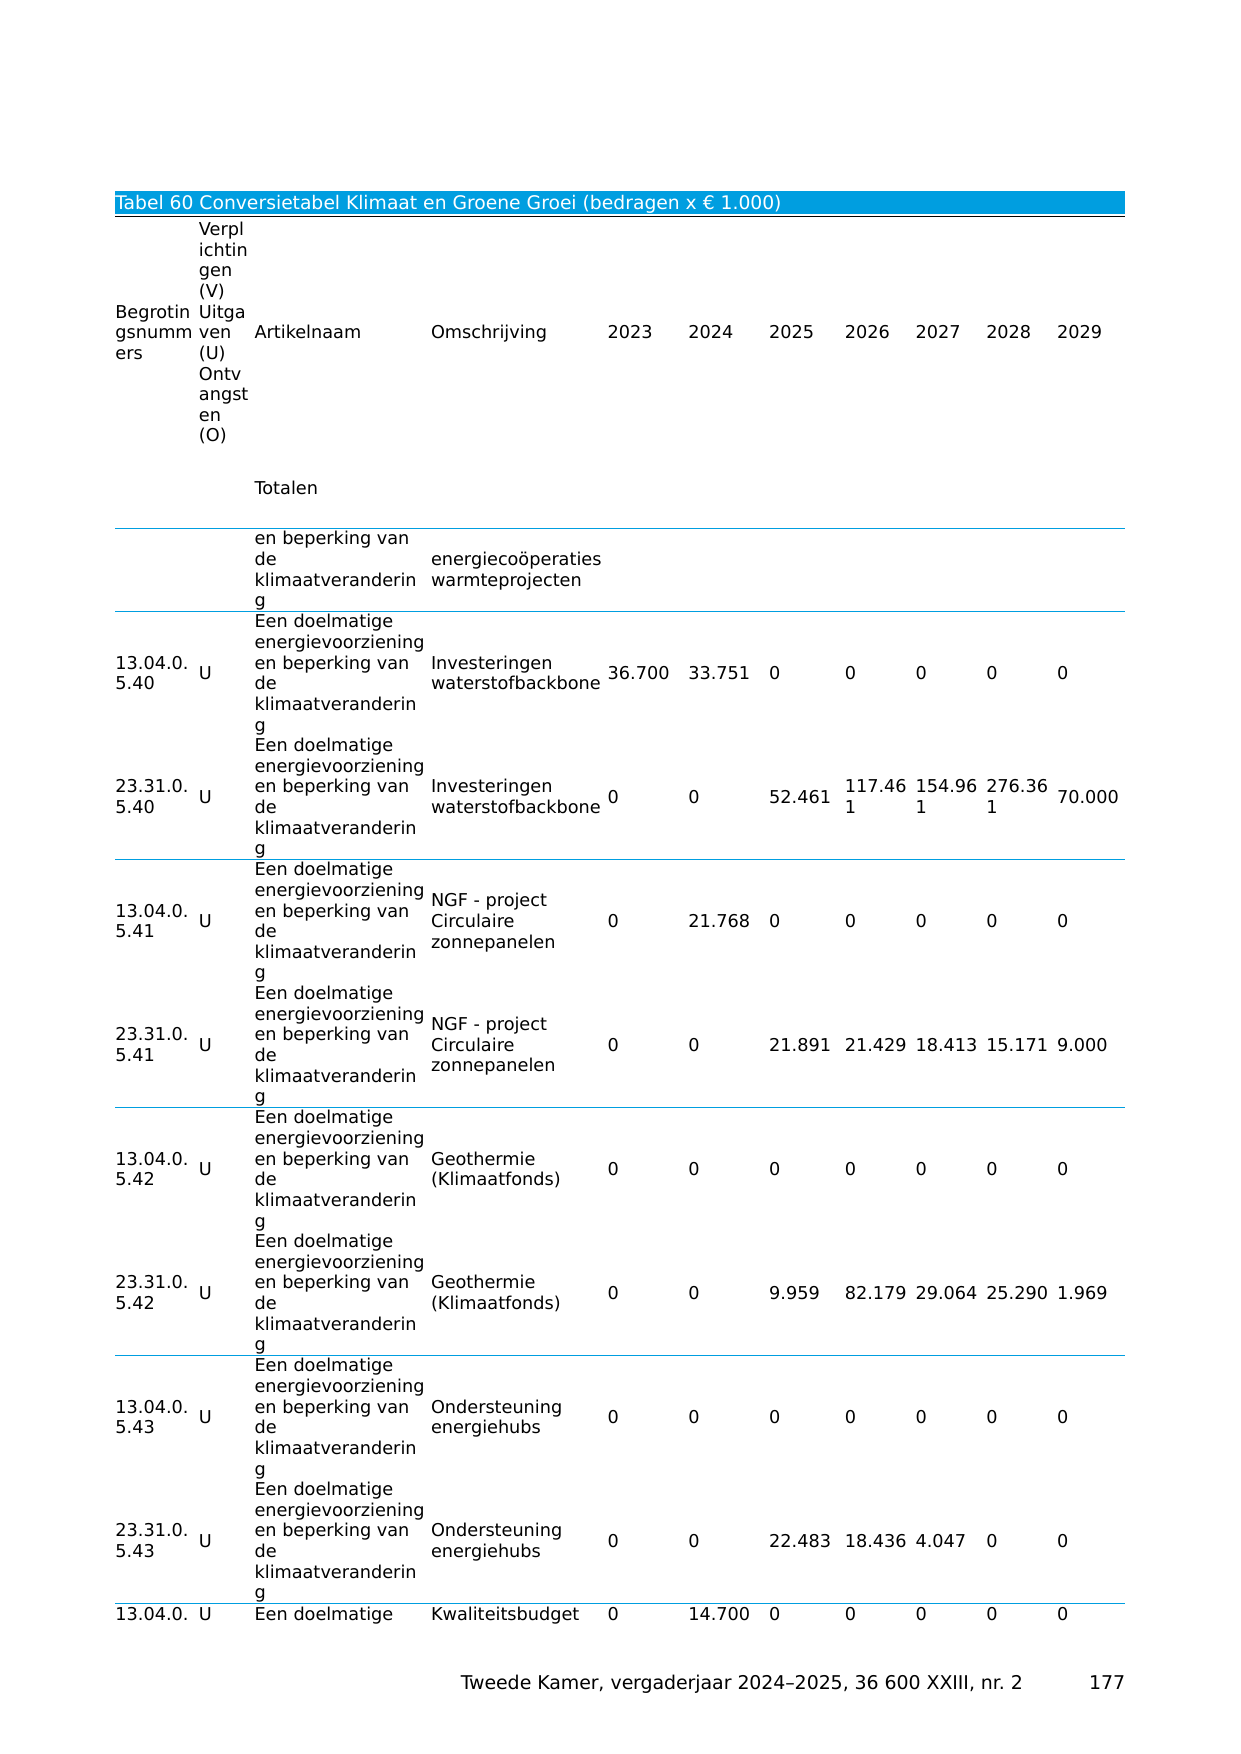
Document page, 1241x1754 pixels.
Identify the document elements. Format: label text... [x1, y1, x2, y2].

table_cell [766, 529, 842, 611]
table_cell 0 [913, 1108, 983, 1231]
table_cell 25.290 [983, 1231, 1054, 1355]
table_cell 0 [766, 1356, 842, 1479]
table_cell 0 [913, 612, 983, 735]
table_cell Ondersteuning energiehubs [428, 1479, 604, 1603]
table_cell U [196, 860, 251, 983]
table_cell Een doelmatige energievoorziening en beperking van de klimaatverandering [251, 735, 428, 859]
table_cell [115, 449, 196, 475]
table_cell Een doelmatige [251, 1604, 428, 1624]
table_cell 0 [842, 612, 912, 735]
table_cell [685, 449, 766, 475]
table_cell 13.04.0.5.41 [115, 860, 196, 983]
table_cell 23.31.0.5.42 [115, 1231, 196, 1355]
table_cell Een doelmatige energievoorziening en beperking van de klimaatverandering [251, 1108, 428, 1231]
table_cell [913, 449, 983, 475]
table_cell [685, 502, 766, 528]
table_cell Omschrijving [428, 217, 604, 449]
table_cell [1054, 475, 1125, 502]
table_cell [1054, 529, 1125, 611]
table_cell 2023 [605, 217, 685, 449]
table_cell 23.31.0.5.40 [115, 735, 196, 859]
table_cell U [196, 1479, 251, 1603]
table_cell 2029 [1054, 217, 1125, 449]
table_cell [842, 475, 912, 502]
table_cell 13.04.0.5.43 [115, 1356, 196, 1479]
table_cell U [196, 1356, 251, 1479]
table_cell [983, 475, 1054, 502]
table_cell 13.04.0. [115, 1604, 196, 1624]
table_cell 0 [913, 1356, 983, 1479]
table_cell 0 [842, 1604, 912, 1624]
table_cell 29.064 [913, 1231, 983, 1355]
table_cell Een doelmatige energievoorziening en beperking van de klimaatverandering [251, 1231, 428, 1355]
table_cell 21.891 [766, 983, 842, 1107]
table_cell 9.000 [1054, 983, 1125, 1107]
table_cell Een doelmatige energievoorziening en beperking van de klimaatverandering [251, 1356, 428, 1479]
table_cell 0 [685, 1479, 766, 1603]
table_cell [913, 529, 983, 611]
table_cell U [196, 735, 251, 859]
table_cell [913, 502, 983, 528]
table_cell [766, 475, 842, 502]
table_cell [196, 449, 251, 475]
table_cell 0 [685, 983, 766, 1107]
table_cell 0 [983, 1604, 1054, 1624]
table_cell Een doelmatige energievoorziening en beperking van de klimaatverandering [251, 612, 428, 735]
table_cell Artikelnaam [251, 217, 428, 449]
table_cell 0 [605, 983, 685, 1107]
table_cell 36.700 [605, 612, 685, 735]
table_cell 0 [983, 1108, 1054, 1231]
table_cell NGF - project Circulaire zonnepanelen [428, 860, 604, 983]
table_cell [766, 449, 842, 475]
table_cell [605, 502, 685, 528]
table_cell 0 [1054, 612, 1125, 735]
table_cell [115, 502, 196, 528]
table_cell Een doelmatige energievoorziening en beperking van de klimaatverandering [251, 1479, 428, 1603]
table_cell 0 [913, 860, 983, 983]
table_cell [685, 529, 766, 611]
table_cell [842, 529, 912, 611]
table_cell 70.000 [1054, 735, 1125, 859]
table_cell [842, 449, 912, 475]
table_cell 0 [685, 735, 766, 859]
table_cell 21.429 [842, 983, 912, 1107]
table_cell [983, 529, 1054, 611]
table_cell 52.461 [766, 735, 842, 859]
table_cell 0 [842, 860, 912, 983]
table_cell 15.171 [983, 983, 1054, 1107]
table_cell 1.969 [1054, 1231, 1125, 1355]
table_cell 0 [685, 1231, 766, 1355]
table_cell 0 [842, 1108, 912, 1231]
table_cell 0 [842, 1356, 912, 1479]
table_cell 0 [766, 1604, 842, 1624]
table_cell [196, 475, 251, 502]
table_cell 18.436 [842, 1479, 912, 1603]
table_cell [913, 475, 983, 502]
table_cell 0 [1054, 1604, 1125, 1624]
table_cell 0 [983, 612, 1054, 735]
table_cell 117.461 [842, 735, 912, 859]
table_cell 0 [766, 1108, 842, 1231]
table_cell Investeringen waterstofbackbone [428, 612, 604, 735]
table_cell 82.179 [842, 1231, 912, 1355]
table_cell 154.961 [913, 735, 983, 859]
table_cell 0 [605, 860, 685, 983]
table_cell 0 [1054, 1356, 1125, 1479]
table_cell Begrotingsnummers [115, 217, 196, 449]
table_cell 2027 [913, 217, 983, 449]
table_cell 0 [605, 1231, 685, 1355]
table_cell U [196, 1604, 251, 1624]
table_cell 0 [766, 612, 842, 735]
table_cell energiecoöperaties warmteprojecten [428, 529, 604, 611]
table_cell 0 [1054, 1108, 1125, 1231]
table_cell 0 [983, 1356, 1054, 1479]
table_cell [842, 502, 912, 528]
table_cell 33.751 [685, 612, 766, 735]
table_cell [766, 502, 842, 528]
table_cell Kwaliteitsbudget [428, 1604, 604, 1624]
table_cell 0 [1054, 860, 1125, 983]
table_cell 2026 [842, 217, 912, 449]
table_cell 23.31.0.5.43 [115, 1479, 196, 1603]
table_cell 276.361 [983, 735, 1054, 859]
table_cell 0 [605, 1479, 685, 1603]
table_cell [685, 475, 766, 502]
table_cell 13.04.0.5.40 [115, 612, 196, 735]
table_cell 0 [685, 1356, 766, 1479]
table_cell [115, 529, 196, 611]
table_cell [196, 529, 251, 611]
table_cell [605, 475, 685, 502]
table_cell Geothermie (Klimaatfonds) [428, 1231, 604, 1355]
table_cell 22.483 [766, 1479, 842, 1603]
table_cell U [196, 1231, 251, 1355]
table_cell 14.700 [685, 1604, 766, 1624]
table_cell Totalen [251, 475, 428, 502]
table_cell Een doelmatige energievoorziening en beperking van de klimaatverandering [251, 983, 428, 1107]
table_cell 21.768 [685, 860, 766, 983]
table_cell 0 [766, 860, 842, 983]
table_cell [605, 529, 685, 611]
table_cell [605, 449, 685, 475]
table_cell 23.31.0.5.41 [115, 983, 196, 1107]
table_cell [1054, 449, 1125, 475]
table_cell 0 [605, 1356, 685, 1479]
table_cell 18.413 [913, 983, 983, 1107]
table_cell 0 [1054, 1479, 1125, 1603]
table_cell 9.959 [766, 1231, 842, 1355]
table_cell en beperking van de klimaatverandering [251, 529, 428, 611]
table_cell 0 [685, 1108, 766, 1231]
table_cell 0 [605, 735, 685, 859]
table_cell 13.04.0.5.42 [115, 1108, 196, 1231]
table_cell [983, 449, 1054, 475]
table_cell [428, 502, 604, 528]
table_cell [115, 475, 196, 502]
table_cell 0 [913, 1604, 983, 1624]
table_cell [196, 502, 251, 528]
table_cell 2028 [983, 217, 1054, 449]
table_cell U [196, 612, 251, 735]
table_cell 2024 [685, 217, 766, 449]
table_cell Verplichtingen (V) Uitgaven (U) Ontvangsten (O) [196, 217, 251, 449]
table_cell 0 [605, 1604, 685, 1624]
table_cell U [196, 983, 251, 1107]
table_cell [251, 449, 428, 475]
table_cell Een doelmatige energievoorziening en beperking van de klimaatverandering [251, 860, 428, 983]
table_cell [428, 449, 604, 475]
table_cell Geothermie (Klimaatfonds) [428, 1108, 604, 1231]
table_cell 0 [605, 1108, 685, 1231]
table_cell Investeringen waterstofbackbone [428, 735, 604, 859]
table_cell 4.047 [913, 1479, 983, 1603]
table_cell Ondersteuning energiehubs [428, 1356, 604, 1479]
table_cell [983, 502, 1054, 528]
table_cell 2025 [766, 217, 842, 449]
table_cell [428, 475, 604, 502]
table_cell [251, 502, 428, 528]
table_cell 0 [983, 860, 1054, 983]
table_cell 0 [983, 1479, 1054, 1603]
table_cell [1054, 502, 1125, 528]
table_cell NGF - project Circulaire zonnepanelen [428, 983, 604, 1107]
table_cell U [196, 1108, 251, 1231]
